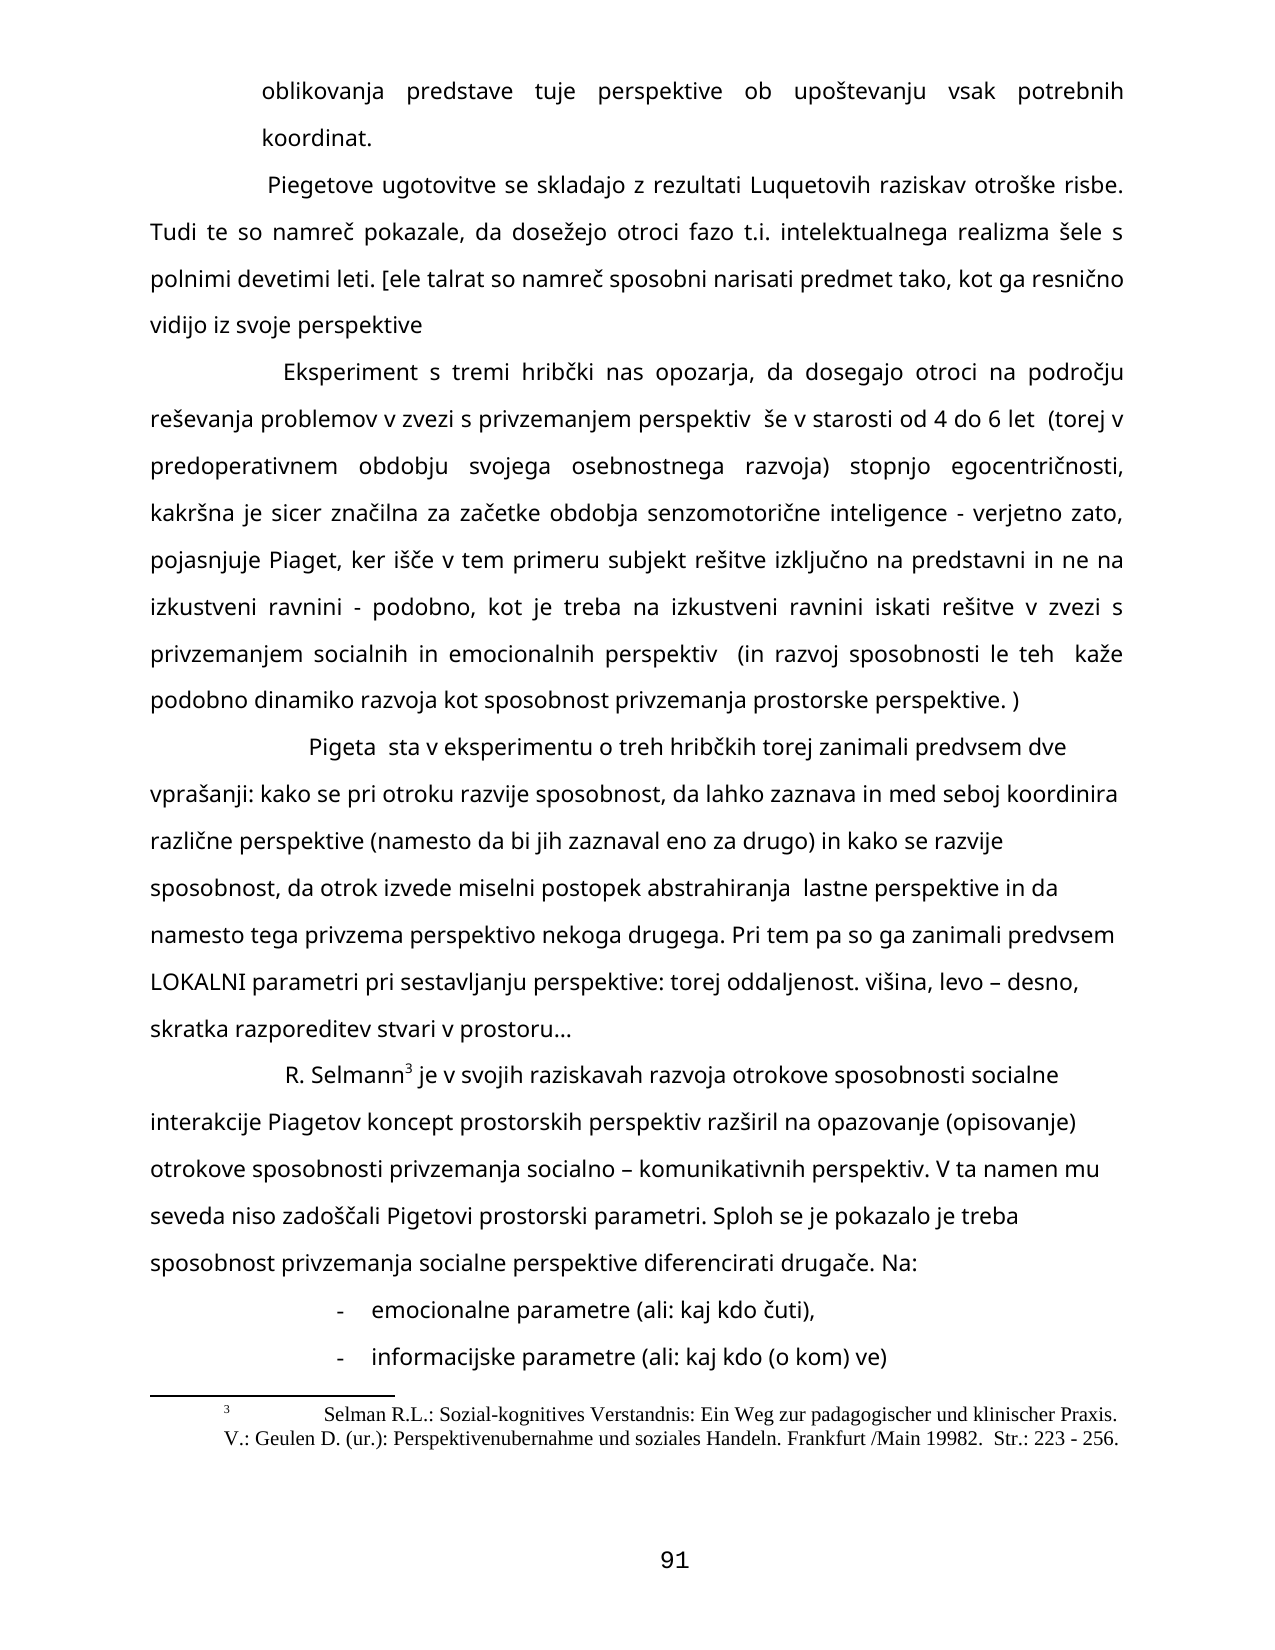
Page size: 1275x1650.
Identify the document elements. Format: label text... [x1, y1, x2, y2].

text R. Selmann je v svojih raziskavah razvoja otrokove sposobnosti socialne interakcije Piagetov koncept prostorskih perspektiv razširil na opazovanje (opisovanje) otrokove sposobnosti privzemanja socialno – komunikativnih perspektiv. V ta namen mu seveda niso zadoščali Pigetovi prostorski parametri. Sploh se je pokazalo je treba sposobnost privzemanja socialne perspektive diferencirati drugače. Na: [150, 1059, 1125, 1278]
list informacijske parametre (ali: kaj kdo (o kom) ve) [261, 1341, 1125, 1372]
text Selman R.L.: Sozial-kognitives Verstandnis: Ein Weg zur padagogischer und klinischer Praxis. V.: Geulen D. (ur.): Perspektivenubernahme und soziales Handeln. Frankfurt /Main 19982. Str.: 223 - 256. [224, 1402, 1125, 1450]
list oblikovanja predstave tuje perspektive ob upoštevanju vsak potrebnih koordinat. [261, 75, 1125, 153]
list emocionalne parametre (ali: kaj kdo čuti), [261, 1294, 1125, 1325]
text Pigeta sta v eksperimentu o treh hribčkih torej zanimali predvsem dve vprašanji: kako se pri otroku razvije sposobnost, da lahko zaznava in med seboj koordinira različne perspektive (namesto da bi jih zaznaval eno za drugo) in kako se razvije sposobnost, da otrok izvede miselni postopek abstrahiranja lastne perspektive in da namesto tega privzema perspektivo nekoga drugega. Pri tem pa so ga zanimali predvsem LOKALNI parametri pri sestavljanju perspektive: torej oddaljenost. višina, levo – desno, skratka razporeditev stvari v prostoru… [150, 731, 1125, 1044]
text Eksperiment s tremi hribčki nas opozarja, da dosegajo otroci na področju reševanja problemov v zvezi s privzemanjem perspektiv še v starosti od 4 do 6 let (torej v predoperativnem obdobju svojega osebnostnega razvoja) stopnjo egocentričnosti, kakršna je sicer značilna za začetke obdobja senzomotorične inteligence - verjetno zato, pojasnjuje Piaget, ker išče v tem primeru subjekt rešitve izključno na predstavni in ne na izkustveni ravnini - podobno, kot je treba na izkustveni ravnini iskati rešitve v zvezi s privzemanjem socialnih in emocionalnih perspektiv (in razvoj sposobnosti le teh kaže podobno dinamiko razvoja kot sposobnost privzemanja prostorske perspektive. ) [150, 356, 1125, 716]
text Piegetove ugotovitve se skladajo z rezultati Luquetovih raziskav otroške risbe. Tudi te so namreč pokazale, da dosežejo otroci fazo t.i. intelektualnega realizma šele s polnimi devetimi leti. [ele talrat so namreč sposobni narisati predmet tako, kot ga resnično vidijo iz svoje perspektive [150, 169, 1125, 341]
